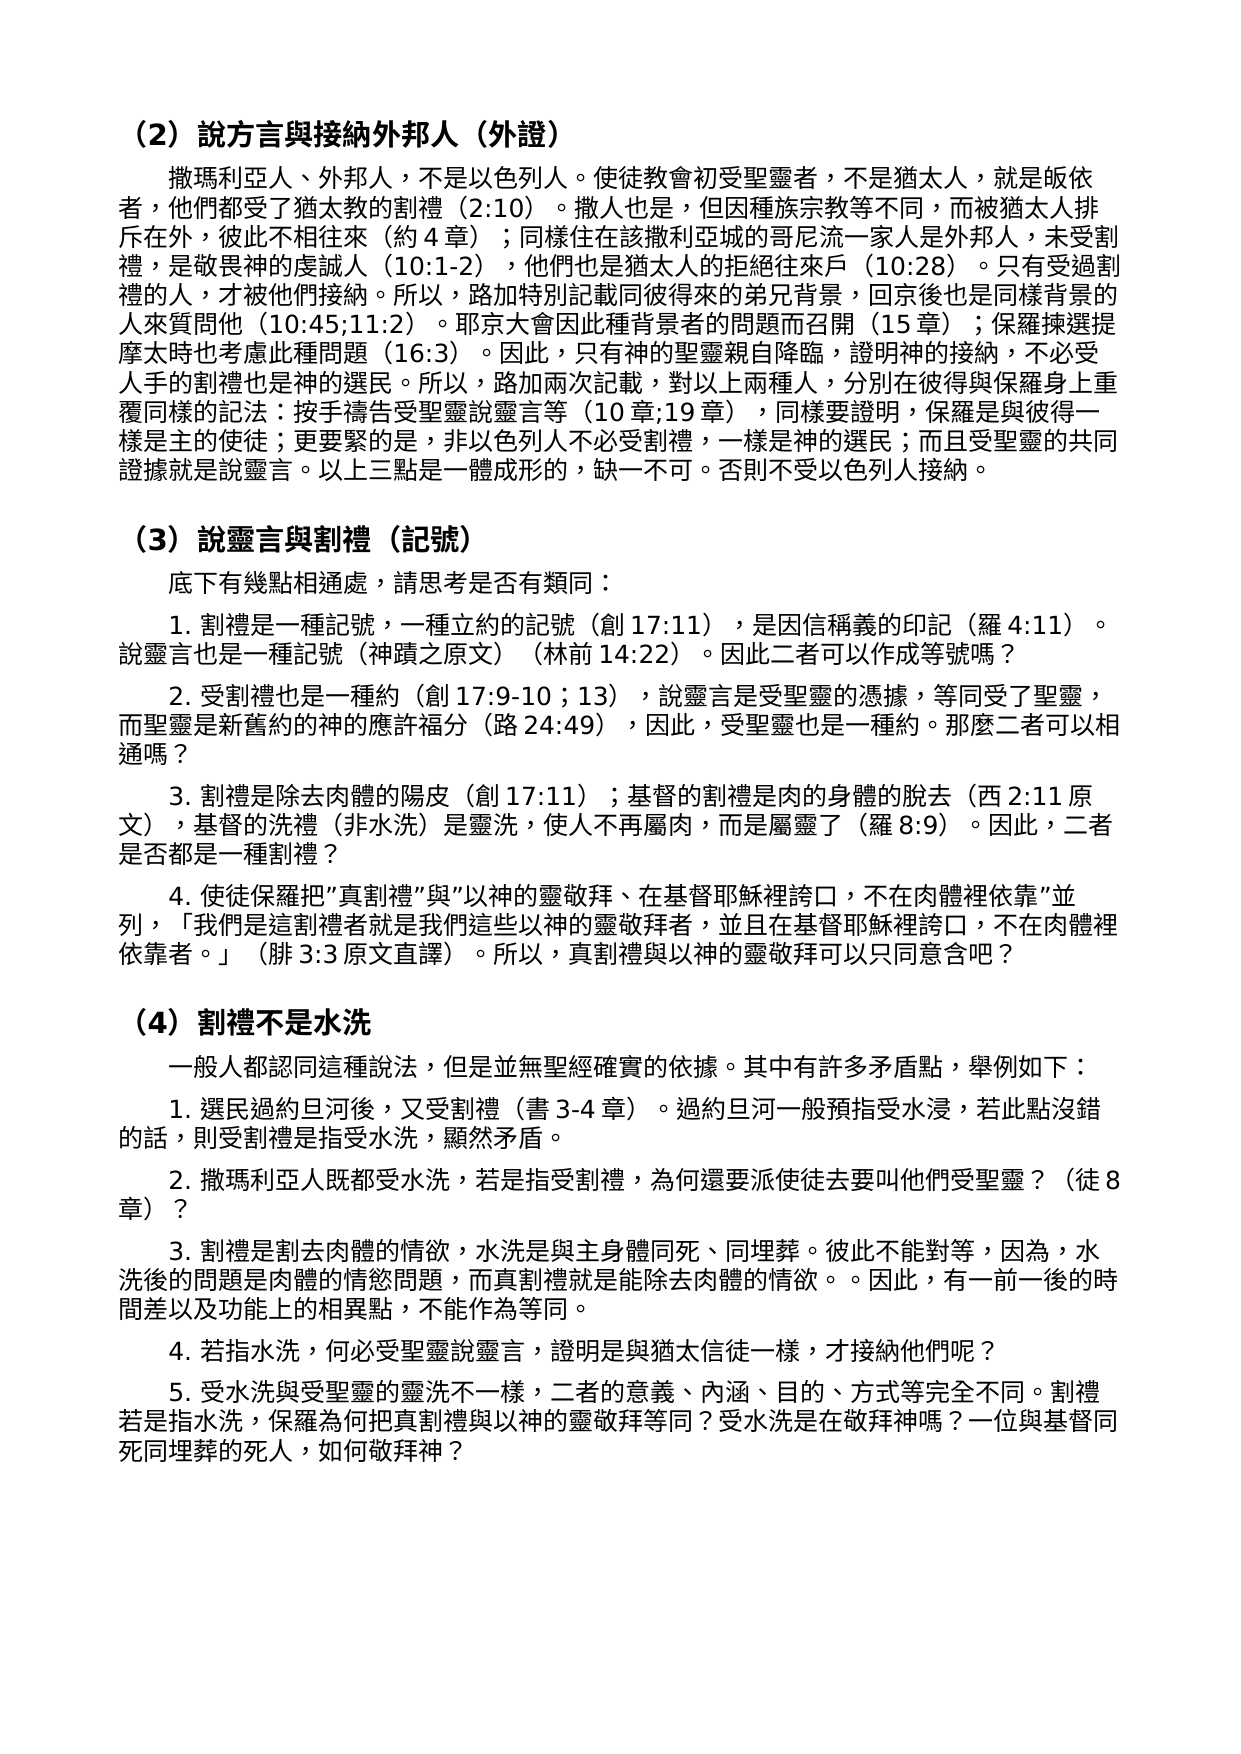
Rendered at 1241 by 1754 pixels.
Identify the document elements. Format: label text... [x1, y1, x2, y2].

text 2. 撒瑪利亞人既都受水洗，若是指受割禮，為何還要派使徒去要叫他們受聖靈？（徒8章）？ [118, 1166, 1122, 1224]
subtitle （3）說靈言與割禮（記號） [118, 523, 1122, 557]
text 3. 割禮是除去肉體的陽皮（創17:11）；基督的割禮是肉的身體的脫去（西2:11原文），基督的洗禮（非水洗）是靈洗，使人不再屬肉，而是屬靈了（羅8:9）。因此，二者是否都是一種割禮？ [118, 782, 1122, 869]
text 底下有幾點相通處，請思考是否有類同： [118, 569, 1122, 598]
text 撒瑪利亞人、外邦人，不是以色列人。使徒教會初受聖靈者，不是猶太人，就是皈依者，他們都受了猶太教的割禮（2:10）。撒人也是，但因種族宗教等不同，而被猶太人排斥在外，彼此不相往來（約4章）；同樣住在該撒利亞城的哥尼流一家人是外邦人，未受割禮，是敬畏神的虔誠人（10:1-2），他們也是猶太人的拒絕往來戶（10:28）。只有受過割禮的人，才被他們接納。所以，路加特別記載同彼得來的弟兄背景，回京後也是同樣背景的人來質問他（10:45;11:2）。耶京大會因此種背景者的問題而召開（15章）；保羅揀選提摩太時也考慮此種問題（16:3）。因此，只有神的聖靈親自降臨，證明神的接納，不必受人手的割禮也是神的選民。所以，路加兩次記載，對以上兩種人，分別在彼得與保羅身上重覆同樣的記法：按手禱告受聖靈說靈言等（10章;19章），同樣要證明，保羅是與彼得一樣是主的使徒；更要緊的是，非以色列人不必受割禮，一樣是神的選民；而且受聖靈的共同證據就是說靈言。以上三點是一體成形的，缺一不可。否則不受以色列人接納。 [118, 164, 1122, 485]
text 4. 若指水洗，何必受聖靈說靈言，證明是與猶太信徒一樣，才接納他們呢？ [118, 1337, 1122, 1366]
text 2. 受割禮也是一種約（創17:9-10；13），說靈言是受聖靈的憑據，等同受了聖靈，而聖靈是新舊約的神的應許福分（路24:49），因此，受聖靈也是一種約。那麼二者可以相通嗎？ [118, 682, 1122, 769]
text 1. 割禮是一種記號，一種立約的記號（創17:11），是因信稱義的印記（羅4:11）。說靈言也是一種記號（神蹟之原文）（林前14:22）。因此二者可以作成等號嗎？ [118, 611, 1122, 669]
text 一般人都認同這種說法，但是並無聖經確實的依據。其中有許多矛盾點，舉例如下： [118, 1053, 1122, 1082]
text 4. 使徒保羅把”真割禮”與”以神的靈敬拜、在基督耶穌裡誇口，不在肉體裡依靠”並列，「我們是這割禮者就是我們這些以神的靈敬拜者，並且在基督耶穌裡誇口，不在肉體裡依靠者。」（腓3:3原文直譯）。所以，真割禮與以神的靈敬拜可以只同意含吧？ [118, 882, 1122, 969]
subtitle （4）割禮不是水洗 [118, 1007, 1122, 1041]
subtitle （2）說方言與接納外邦人（外證） [118, 118, 1122, 152]
text 3. 割禮是割去肉體的情欲，水洗是與主身體同死、同埋葬。彼此不能對等，因為，水洗後的問題是肉體的情慾問題，而真割禮就是能除去肉體的情欲。。因此，有一前一後的時間差以及功能上的相異點，不能作為等同。 [118, 1237, 1122, 1324]
text 1. 選民過約旦河後，又受割禮（書3-4章）。過約旦河一般預指受水浸，若此點沒錯的話，則受割禮是指受水洗，顯然矛盾。 [118, 1095, 1122, 1153]
text 5. 受水洗與受聖靈的靈洗不一樣，二者的意義、內涵、目的、方式等完全不同。割禮若是指水洗，保羅為何把真割禮與以神的靈敬拜等同？受水洗是在敬拜神嗎？一位與基督同死同埋葬的死人，如何敬拜神？ [118, 1378, 1122, 1466]
